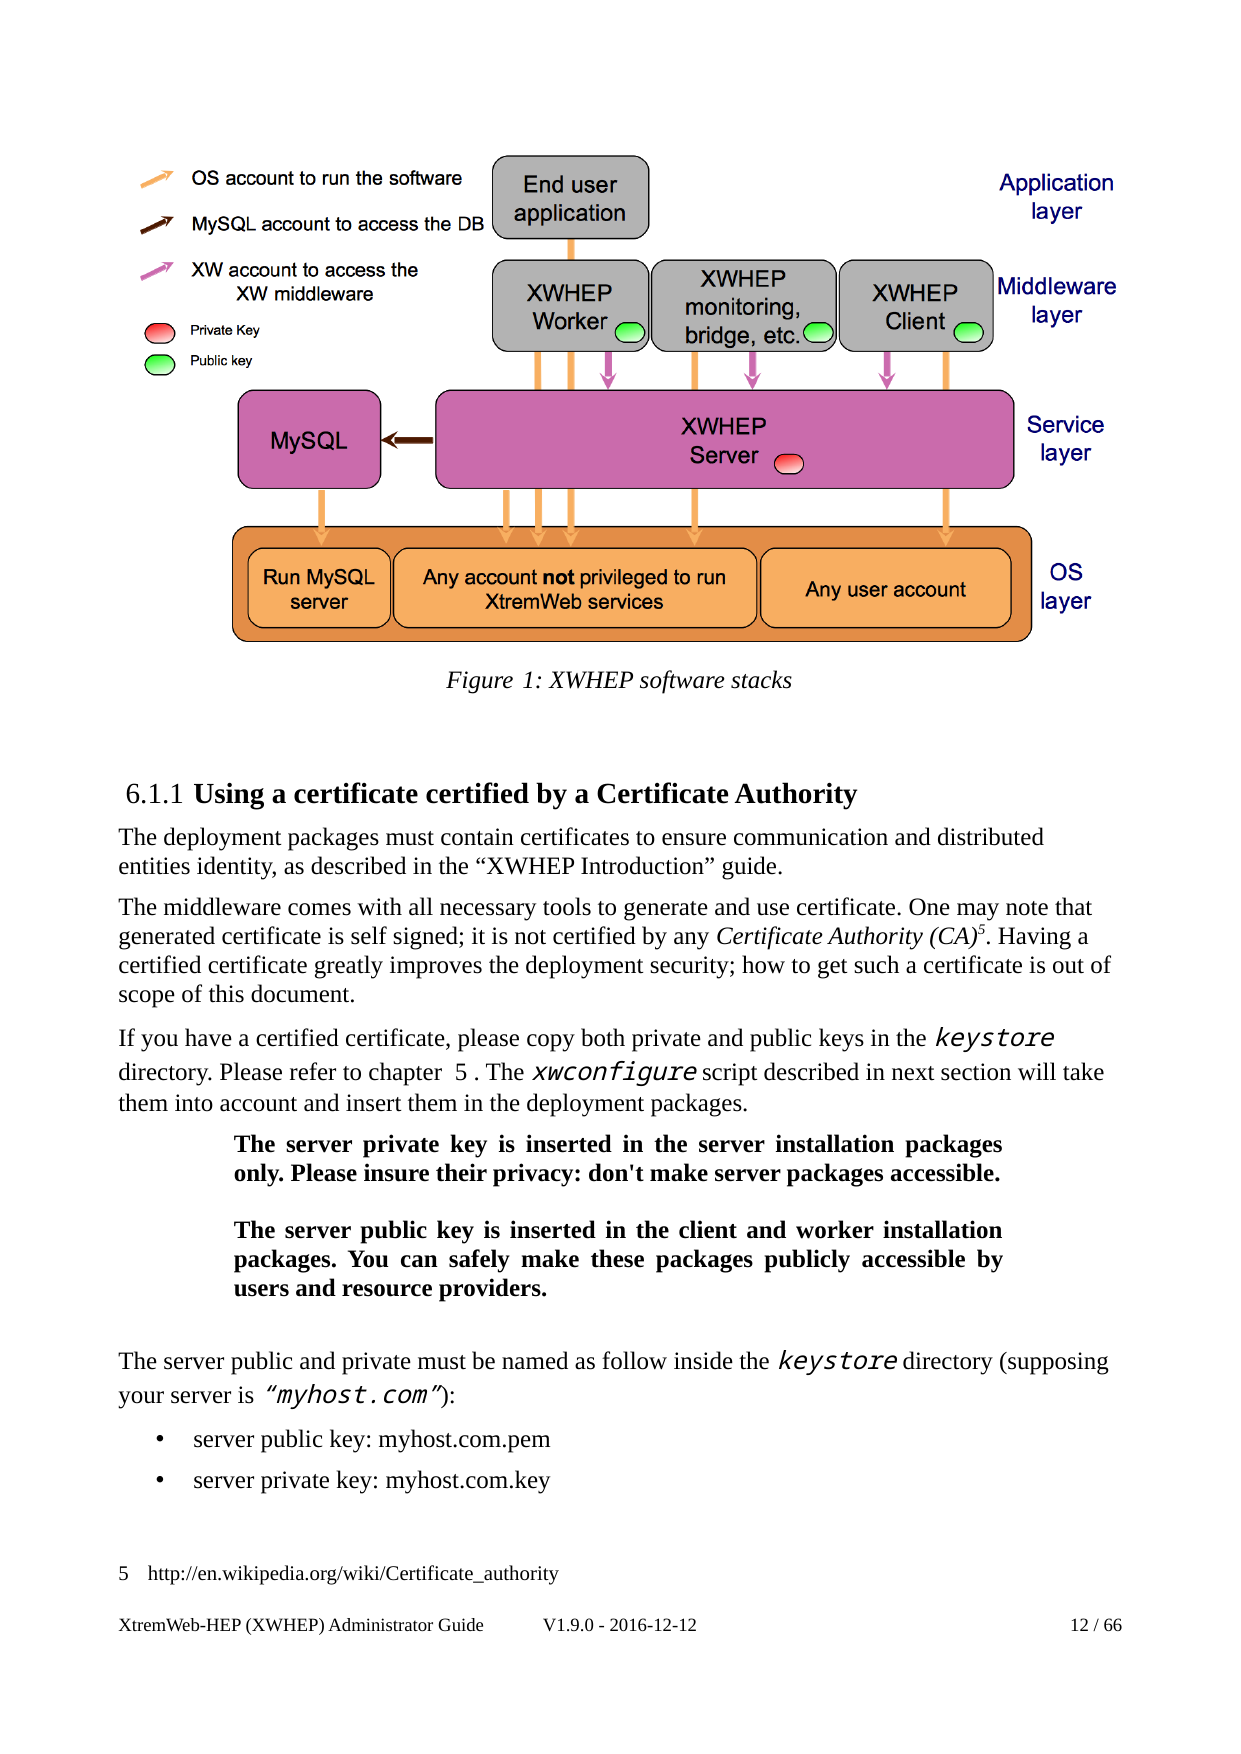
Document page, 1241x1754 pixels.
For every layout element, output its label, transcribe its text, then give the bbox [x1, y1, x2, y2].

text Figure 1: XWHEP software stacks [118, 666, 1122, 694]
subtitle Using a certificate certified by a Certificate Authority [118, 776, 1122, 810]
text If you have a certified certificate, please copy both private and public keys in the keystore directory. Please refer to chapter 5. The xwconfigure script described in next section will take them into account and insert them in the deployment packages. [118, 1020, 1122, 1117]
list server private key: myhost.com.key [156, 1465, 1122, 1494]
picture [118, 132, 1123, 666]
text The deployment packages must contain certificates to ensure communication and distributed entities identity, as described in the “XWHEP Introduction” guide. [118, 822, 1122, 880]
text The server public key is inserted in the client and worker installation packages. You can safely make these packages publicly accessible by users and resource providers. [233, 1216, 1004, 1302]
list server public key: myhost.com.pem [156, 1424, 1122, 1452]
text http://en.wikipedia.org/wiki/Certificate_authority [118, 1561, 1122, 1585]
text The middleware comes with all necessary tools to generate and use certificate. One may note that generated certificate is self signed; it is not certified by any Certificate Authority (CA). Having a certified certificate greatly improves the deployment security; how to get such a certificate is out of scope of this document. [118, 892, 1122, 1007]
text The server private key is inserted in the server installation packages only. Please insure their privacy: don't make server packages accessible. [233, 1129, 1004, 1187]
text The server public and private must be named as follow inside the keystore directory (supposing your server is “myhost.com”): [118, 1343, 1122, 1411]
